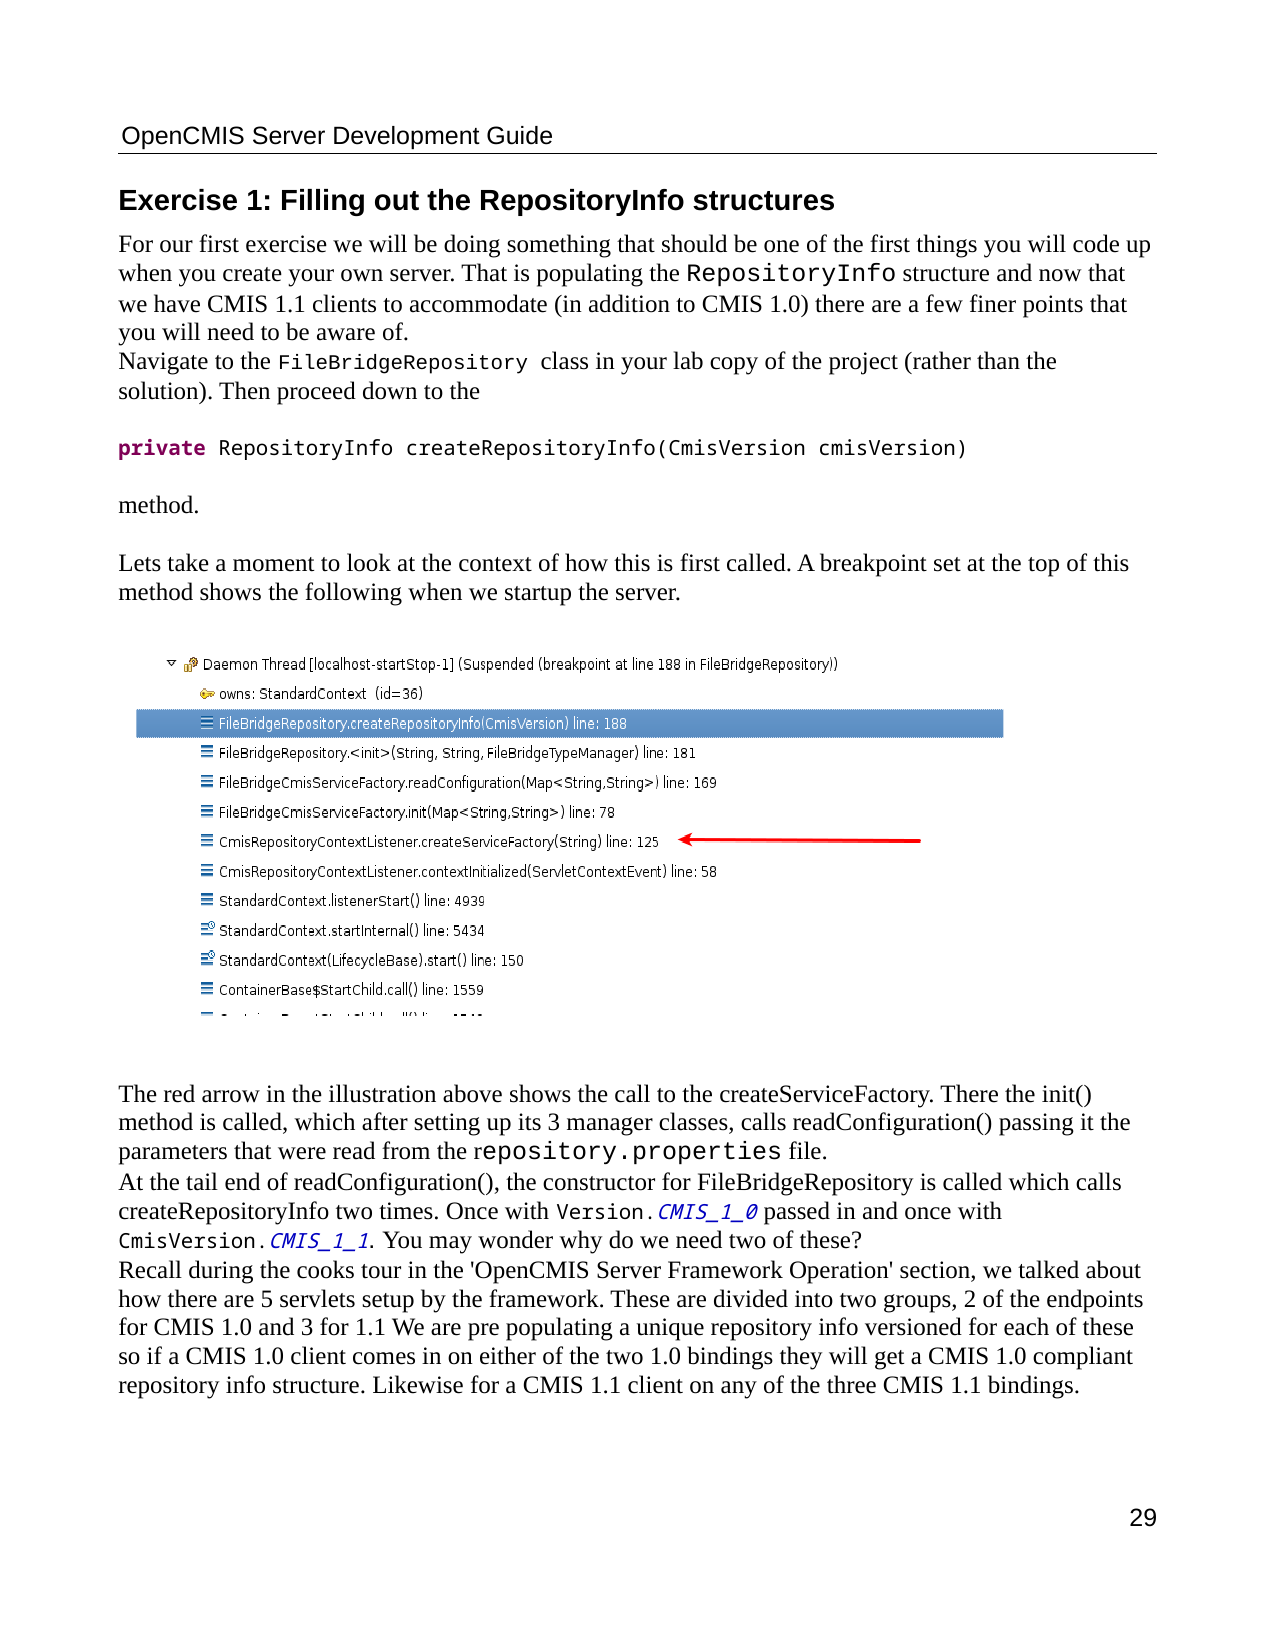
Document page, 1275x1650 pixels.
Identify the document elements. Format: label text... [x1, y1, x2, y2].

text private RepositoryInfo createRepositoryInfo(CmisVersion cmisVersion) [118, 433, 1157, 462]
text method. [118, 491, 1157, 519]
text The red arrow in the illustration above shows the call to the createServiceFactory. There the init() method is called, which after setting up its 3 manager classes, calls readConfiguration() passing it the parameters that were read from the repository.properties file. At the tail end of readConfiguration(), the constructor for FileBridgeRepository is called which calls createRepositoryInfo two times. Once with Version.CMIS_1_0 passed in and once with CmisVersion.CMIS_1_1. You may wonder why do we need two of these? [118, 1079, 1157, 1255]
text Navigate to the FileBridgeRepository class in your lab copy of the project (rather than the solution). Then proceed down to the [118, 346, 1157, 404]
text Recall during the cooks tour in the 'OpenCMIS Server Framework Operation' section, we talked about how there are 5 servlets setup by the framework. These are divided into two groups, 2 of the endpoints for CMIS 1.0 and 3 for 1.1 We are pre populating a unique repository info versioned for each of these so if a CMIS 1.0 client comes in on either of the two 1.0 bindings they will get a CMIS 1.0 compliant repository info structure. Likewise for a CMIS 1.1 client on any of the three CMIS 1.1 bindings. [118, 1255, 1157, 1399]
subtitle Exercise 1: Filling out the RepositoryInfo structures [118, 183, 1157, 217]
text For our first exercise we will be doing something that should be one of the first things you will code up when you create your own server. That is populating the RepositoryInfo structure and now that we have CMIS 1.1 clients to accommodate (in addition to CMIS 1.0) there are a few finer points that you will need to be aware of. [118, 229, 1157, 346]
text Lets take a moment to look at the context of how this is first called. A breakpoint set at the top of this method shows the following when we startup the server. [118, 548, 1157, 606]
picture [136, 657, 1004, 1016]
